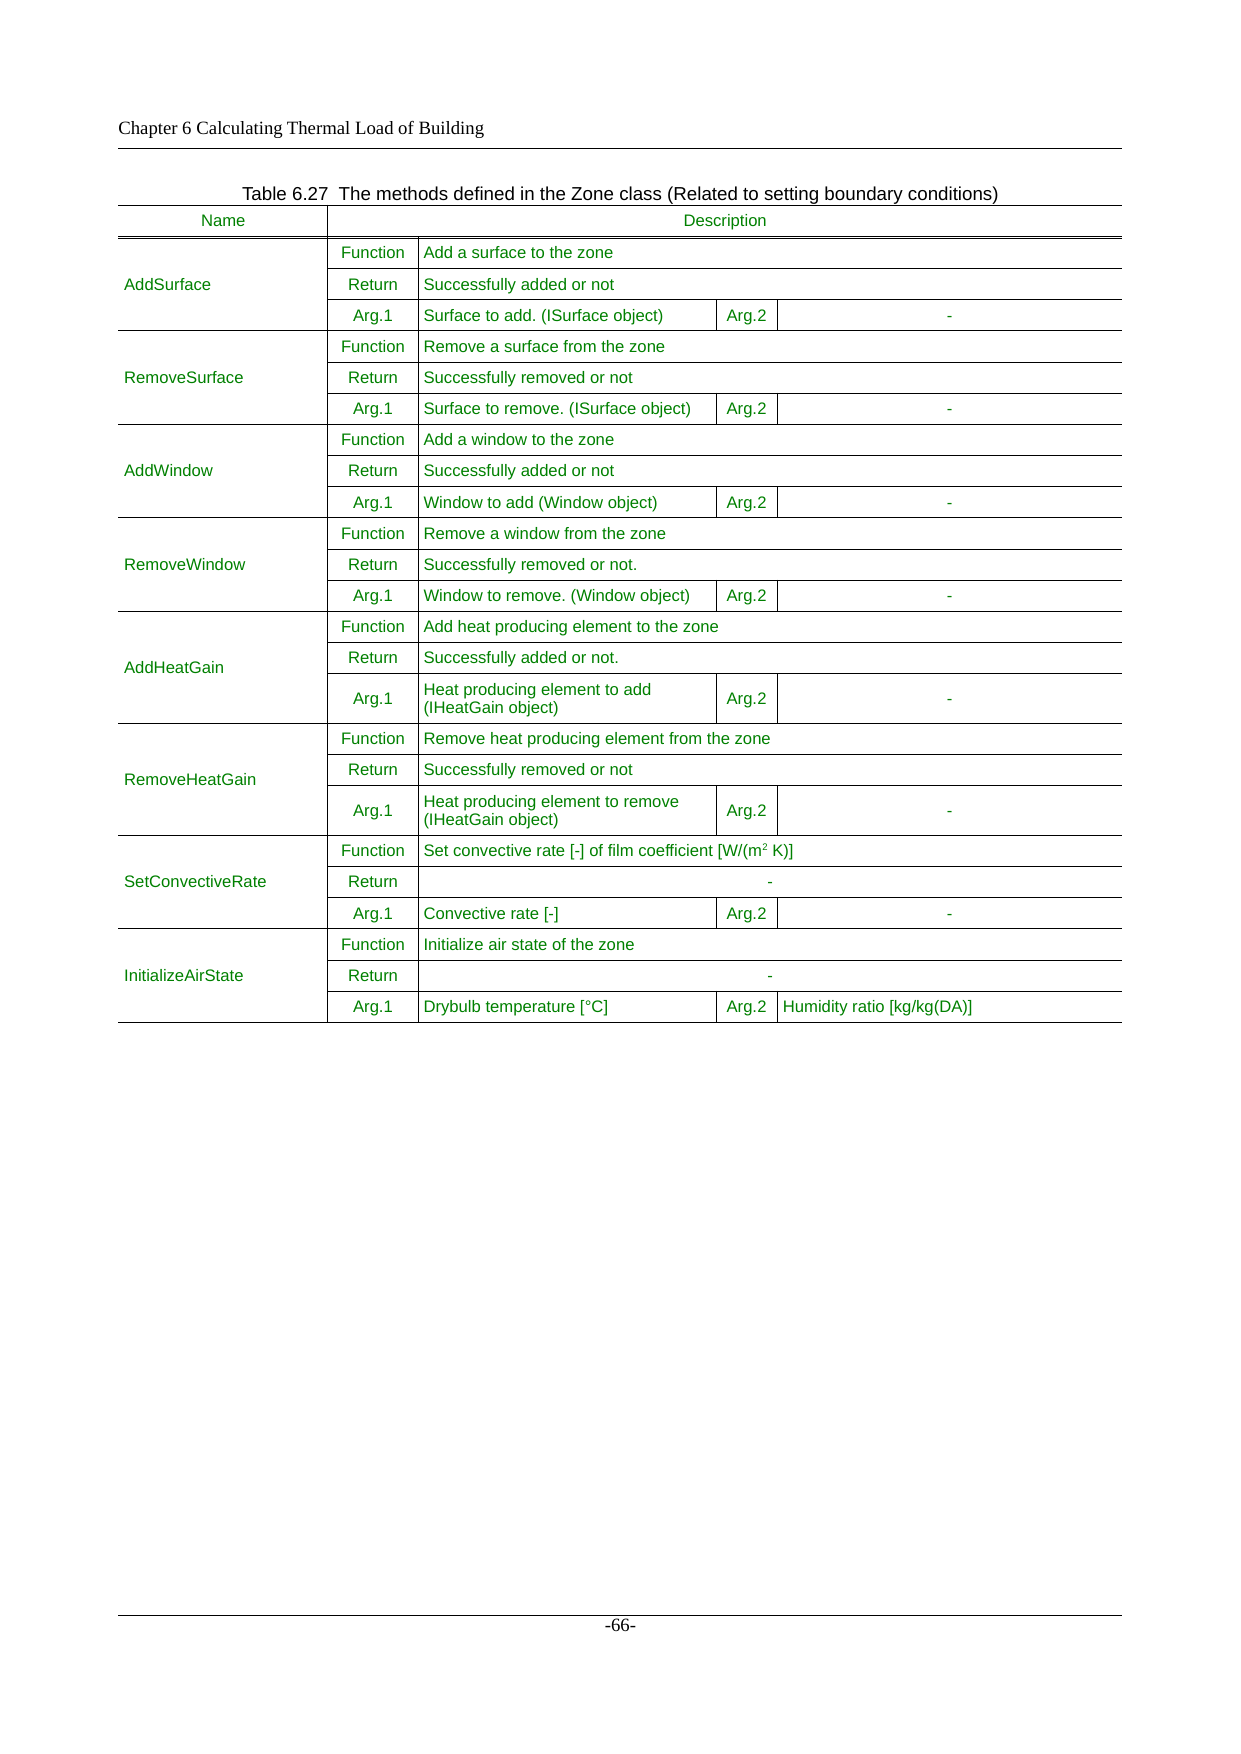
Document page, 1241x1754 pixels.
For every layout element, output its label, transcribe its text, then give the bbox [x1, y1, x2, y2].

table_cell Humidity ratio [kg/kg(DA)] [778, 992, 1122, 1022]
text Table 6.27 The methods defined in the Zone class (Related to setting boundary conditions) [118, 184, 1122, 204]
table_cell AddHeatGain [118, 612, 327, 723]
table_cell Successfully removed or not [419, 363, 1122, 393]
table_cell - [419, 961, 1122, 991]
table_cell - [778, 674, 1122, 723]
table_cell Window to add (Window object) [419, 487, 716, 517]
table_cell Return [328, 456, 418, 486]
table_cell - [778, 394, 1122, 424]
table_cell Window to remove. (Window object) [419, 581, 716, 611]
table_cell Surface to remove. (ISurface object) [419, 394, 716, 424]
table_cell Return [328, 755, 418, 785]
table_cell Function [328, 331, 418, 362]
table_cell Arg.1 [328, 581, 418, 611]
table_cell Function [328, 929, 418, 959]
table_cell Return [328, 269, 418, 299]
table_header Name [118, 206, 327, 236]
table_cell Convective rate [-] [419, 898, 716, 928]
table_cell Return [328, 867, 418, 897]
table_cell Arg.2 [717, 898, 777, 928]
table_cell Arg.1 [328, 674, 418, 723]
table_cell SetConvectiveRate [118, 836, 327, 928]
table_cell RemoveWindow [118, 518, 327, 611]
table_cell RemoveHeatGain [118, 724, 327, 835]
table_cell Return [328, 550, 418, 579]
table_cell Arg.1 [328, 898, 418, 928]
table_cell - [778, 898, 1122, 928]
table_cell Function [328, 425, 418, 455]
table_cell Set convective rate [-] of film coefficient [W/(m2 K)] [419, 836, 1122, 866]
table_cell Heat producing element to remove (IHeatGain object) [419, 786, 716, 835]
table_cell Successfully added or not [419, 456, 1122, 486]
table_cell RemoveSurface [118, 331, 327, 424]
table_cell Arg.1 [328, 394, 418, 424]
table_cell Successfully removed or not [419, 755, 1122, 785]
table_cell Function [328, 518, 418, 548]
table_cell - [419, 867, 1122, 897]
table_cell Add a window to the zone [419, 425, 1122, 455]
table_cell Heat producing element to add (IHeatGain object) [419, 674, 716, 723]
table_cell Add a surface to the zone [419, 239, 1122, 268]
table_cell Remove heat producing element from the zone [419, 724, 1122, 754]
table_cell Function [328, 612, 418, 642]
table_cell Return [328, 363, 418, 393]
table_cell Return [328, 643, 418, 673]
table_cell Arg.2 [717, 300, 777, 330]
table_cell Successfully added or not. [419, 643, 1122, 673]
table_cell Function [328, 724, 418, 754]
table_cell - [778, 300, 1122, 330]
table_cell Add heat producing element to the zone [419, 612, 1122, 642]
table_header Description [328, 206, 1122, 236]
table_cell InitializeAirState [118, 929, 327, 1022]
table_cell Arg.2 [717, 394, 777, 424]
table_cell - [778, 581, 1122, 611]
table_cell Arg.2 [717, 581, 777, 611]
table_cell Arg.1 [328, 992, 418, 1022]
table_cell Function [328, 836, 418, 866]
table_cell Return [328, 961, 418, 991]
table_cell Remove a window from the zone [419, 518, 1122, 548]
table_cell AddWindow [118, 425, 327, 517]
table_cell Arg.2 [717, 992, 777, 1022]
table_cell - [778, 487, 1122, 517]
table_cell Initialize air state of the zone [419, 929, 1122, 959]
table_cell Function [328, 239, 418, 268]
table_cell Arg.1 [328, 786, 418, 835]
table_cell Arg.2 [717, 674, 777, 723]
table_cell Arg.1 [328, 487, 418, 517]
table_cell Remove a surface from the zone [419, 331, 1122, 362]
table_cell Successfully removed or not. [419, 550, 1122, 579]
table_cell Arg.2 [717, 487, 777, 517]
table_cell Arg.1 [328, 300, 418, 330]
table_cell Drybulb temperature [°C] [419, 992, 716, 1022]
table_cell Successfully added or not [419, 269, 1122, 299]
table_cell Arg.2 [717, 786, 777, 835]
table_cell AddSurface [118, 239, 327, 330]
table_cell Surface to add. (ISurface object) [419, 300, 716, 330]
table_cell - [778, 786, 1122, 835]
